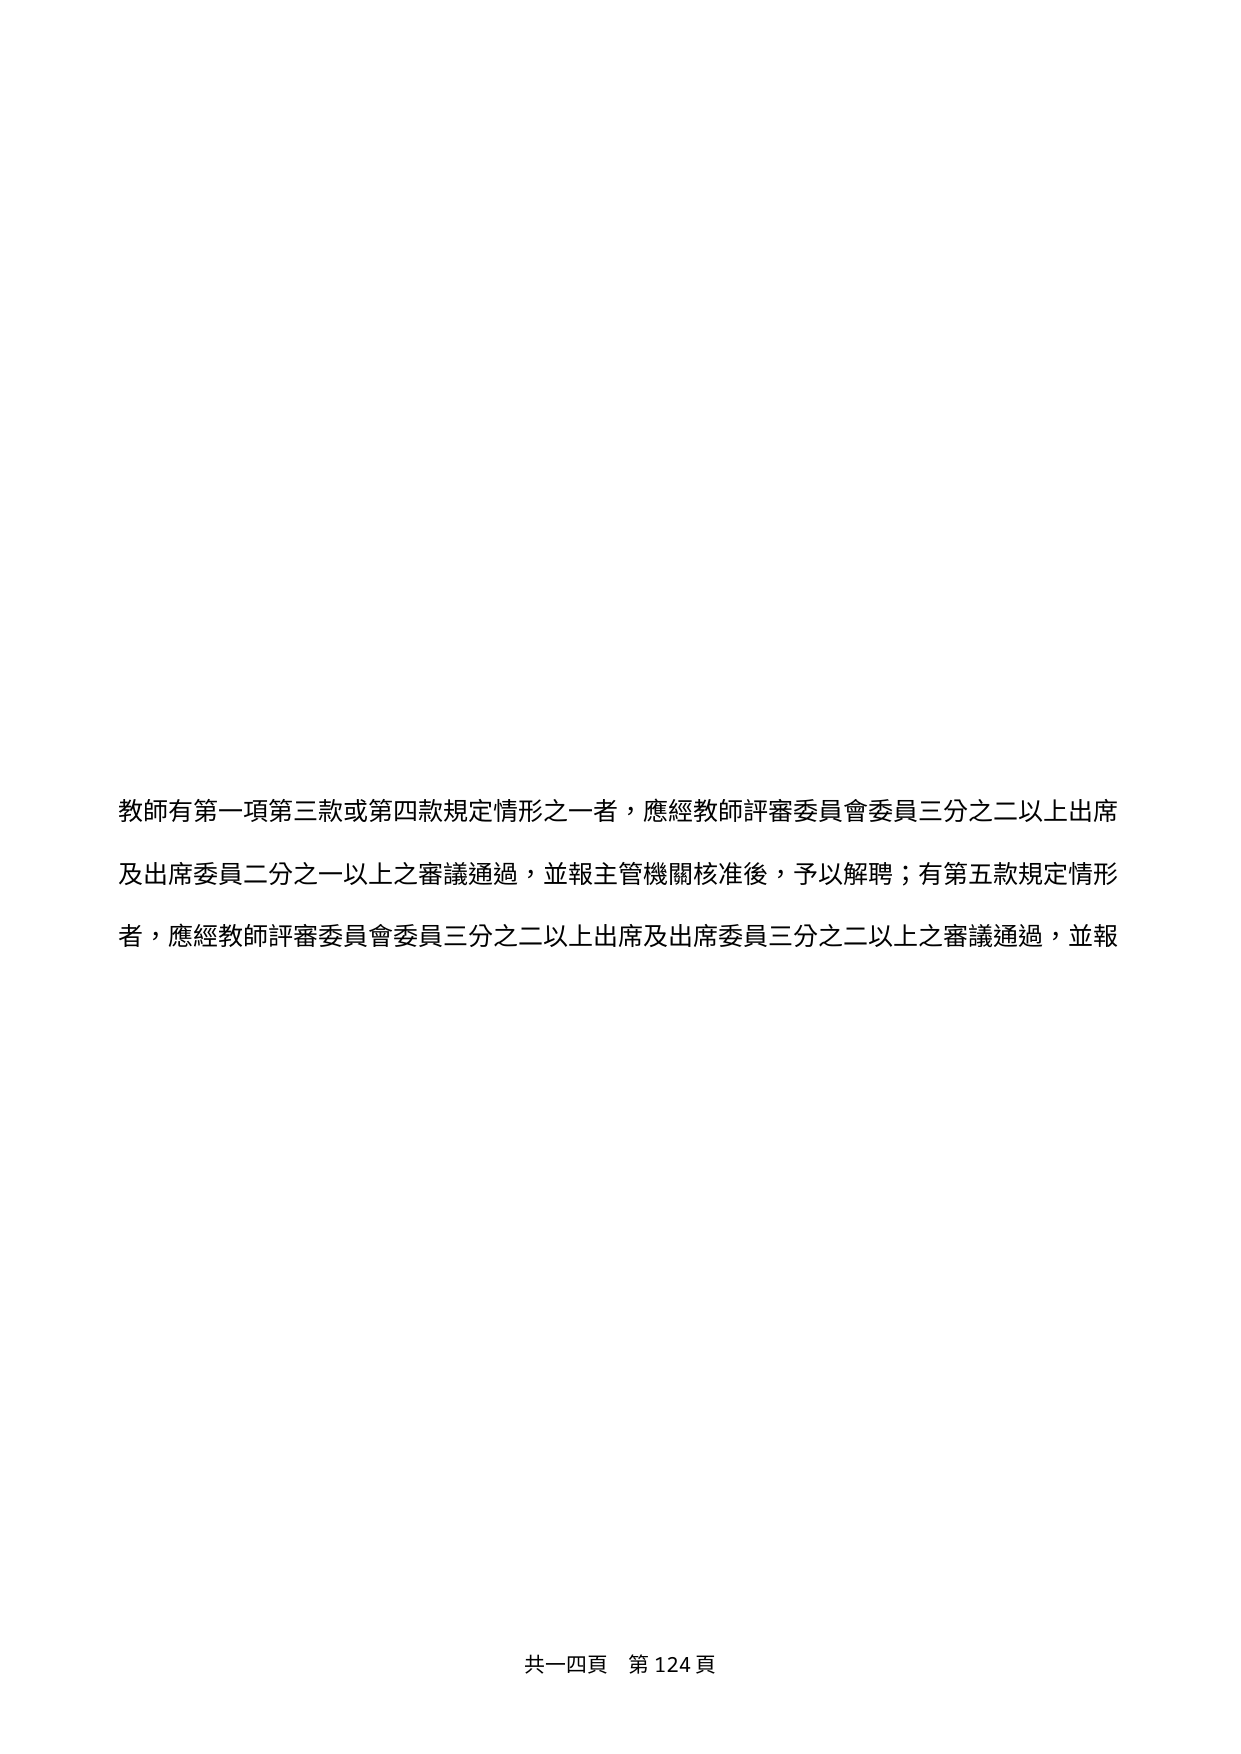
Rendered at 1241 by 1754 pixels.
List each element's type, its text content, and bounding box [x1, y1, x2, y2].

text 教師有第一項第三款或第四款規定情形之一者，應經教師評審委員會委員三分之二以上出席及出席委員二分之一以上之審議通過，並報主管機關核准後，予以解聘；有第五款規定情形者，應經教師評審委員會委員三分之二以上出席及出席委員三分之二以上之審議通過，並報 [118, 768, 1122, 956]
